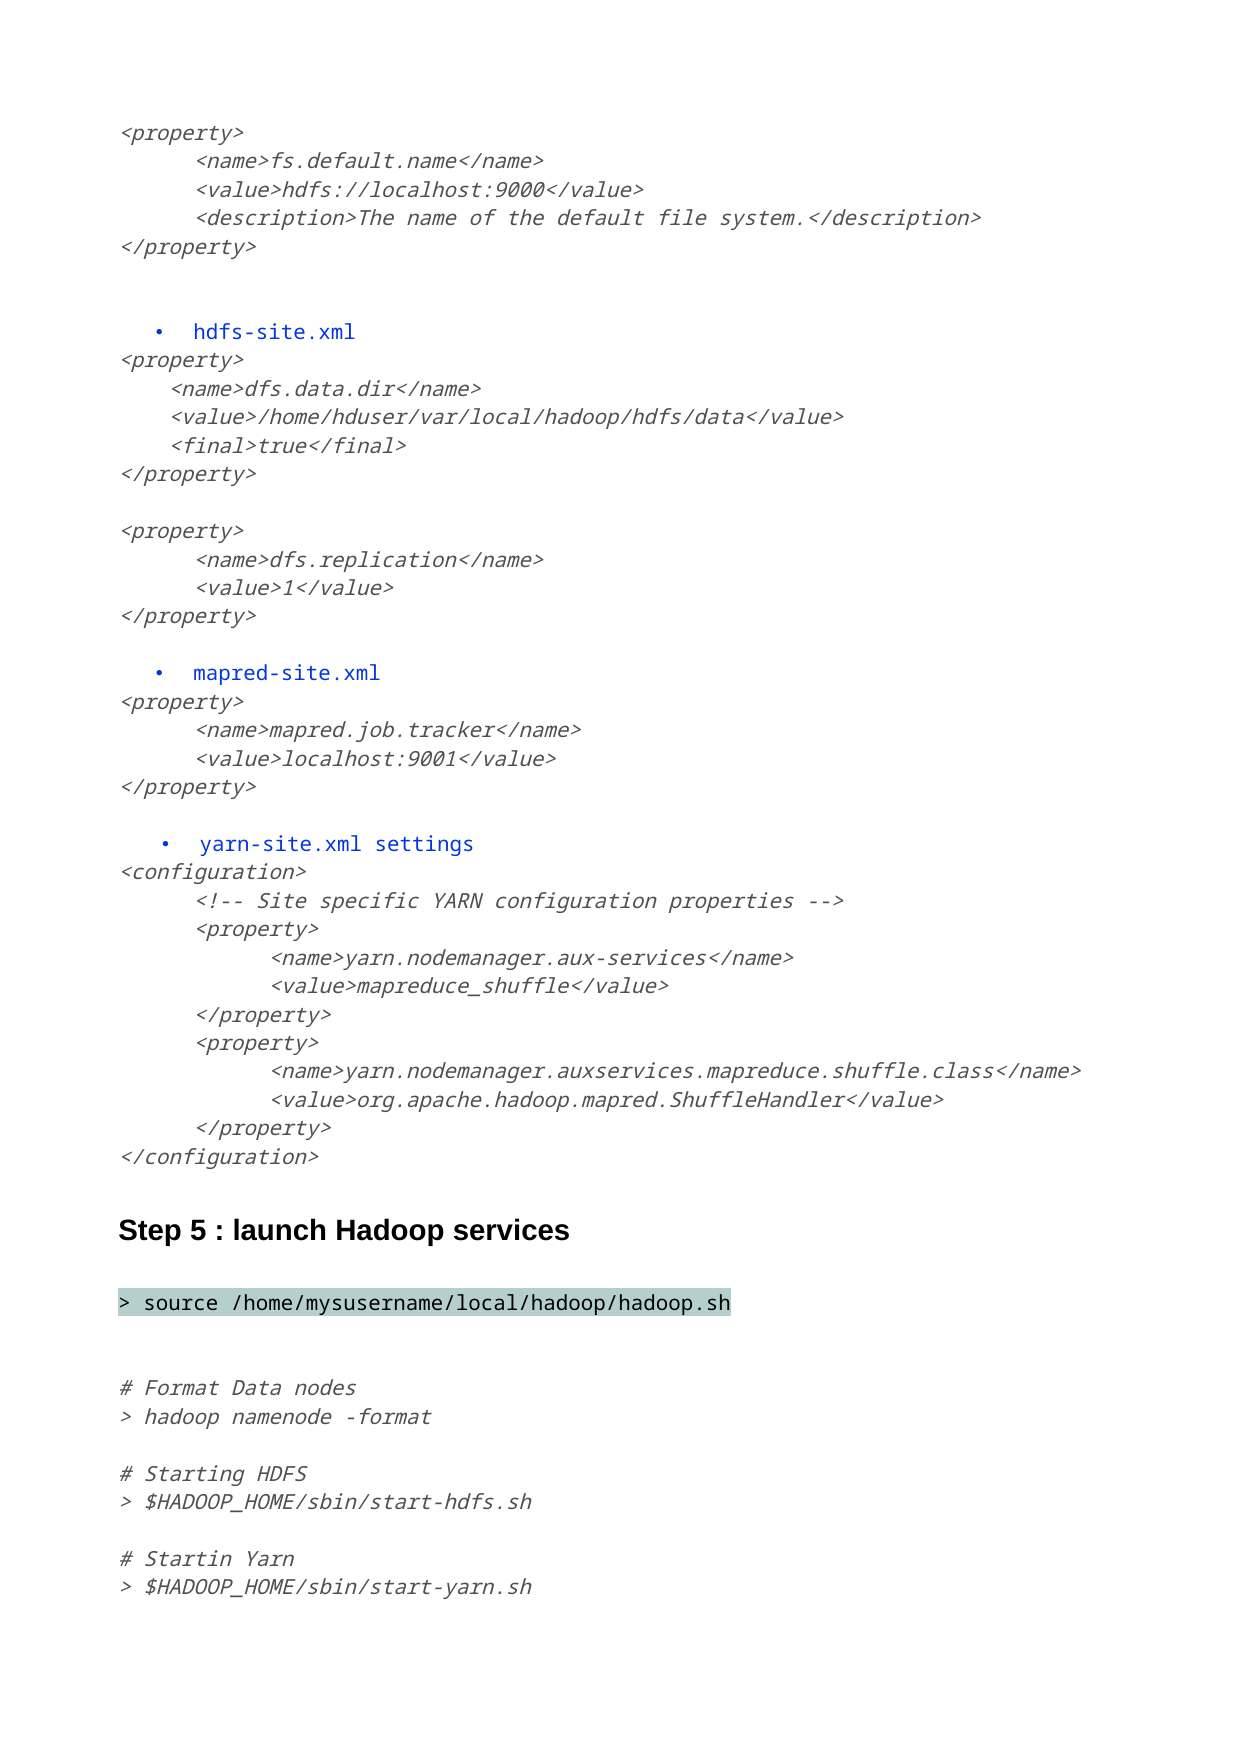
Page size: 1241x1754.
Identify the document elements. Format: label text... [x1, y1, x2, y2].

text <value>mapreduce_shuffle</value> [118, 971, 1122, 1000]
text <!-- Site specific YARN configuration properties --> [118, 886, 1122, 914]
text <value>1</value> [118, 573, 1122, 602]
text <name>yarn.nodemanager.auxservices.mapreduce.shuffle.class</name> [118, 1057, 1122, 1085]
text </property> [118, 1113, 1122, 1142]
list mapred-site.xml [156, 658, 1122, 687]
text <value>localhost:9001</value> [118, 744, 1122, 772]
text # Format Data nodes [118, 1373, 1122, 1402]
text <description>The name of the default file system.</description> [118, 203, 1122, 232]
subtitle Step 5 : launch Hadoop services [118, 1213, 1122, 1247]
text <name>dfs.data.dir</name> [118, 374, 1122, 402]
text <final>true</final> [118, 431, 1122, 459]
text <value>/home/hduser/var/local/hadoop/hdfs/data</value> [118, 402, 1122, 431]
text # Startin Yarn [118, 1544, 1122, 1572]
text </property> [118, 1000, 1122, 1028]
text </property> [118, 772, 1122, 801]
text # Starting HDFS [118, 1459, 1122, 1487]
text <configuration> [118, 857, 1122, 886]
text <name>yarn.nodemanager.aux-services</name> [118, 943, 1122, 971]
text <property> [118, 516, 1122, 545]
list hdfs-site.xml [156, 317, 1122, 346]
text <property> [118, 687, 1122, 715]
list yarn-site.xml settings [162, 829, 1122, 857]
text </property> [118, 232, 1122, 260]
text <name>fs.default.name</name> [118, 147, 1122, 175]
text > hadoop namenode -format [118, 1402, 1122, 1430]
text <property> [118, 118, 1122, 147]
text <value>org.apache.hadoop.mapred.ShuffleHandler</value> [118, 1085, 1122, 1113]
text > source /home/mysusername/local/hadoop/hadoop.sh [118, 1288, 1122, 1316]
text <property> [118, 1028, 1122, 1057]
text <property> [118, 346, 1122, 374]
text <name>mapred.job.tracker</name> [118, 715, 1122, 744]
text <value>hdfs://localhost:9000</value> [118, 175, 1122, 203]
text </property> [118, 459, 1122, 488]
text </property> [118, 602, 1122, 630]
text <name>dfs.replication</name> [118, 545, 1122, 573]
text <property> [118, 914, 1122, 943]
text > $HADOOP_HOME/sbin/start-hdfs.sh [118, 1487, 1122, 1516]
text > $HADOOP_HOME/sbin/start-yarn.sh [118, 1572, 1122, 1601]
text </configuration> [118, 1142, 1122, 1170]
